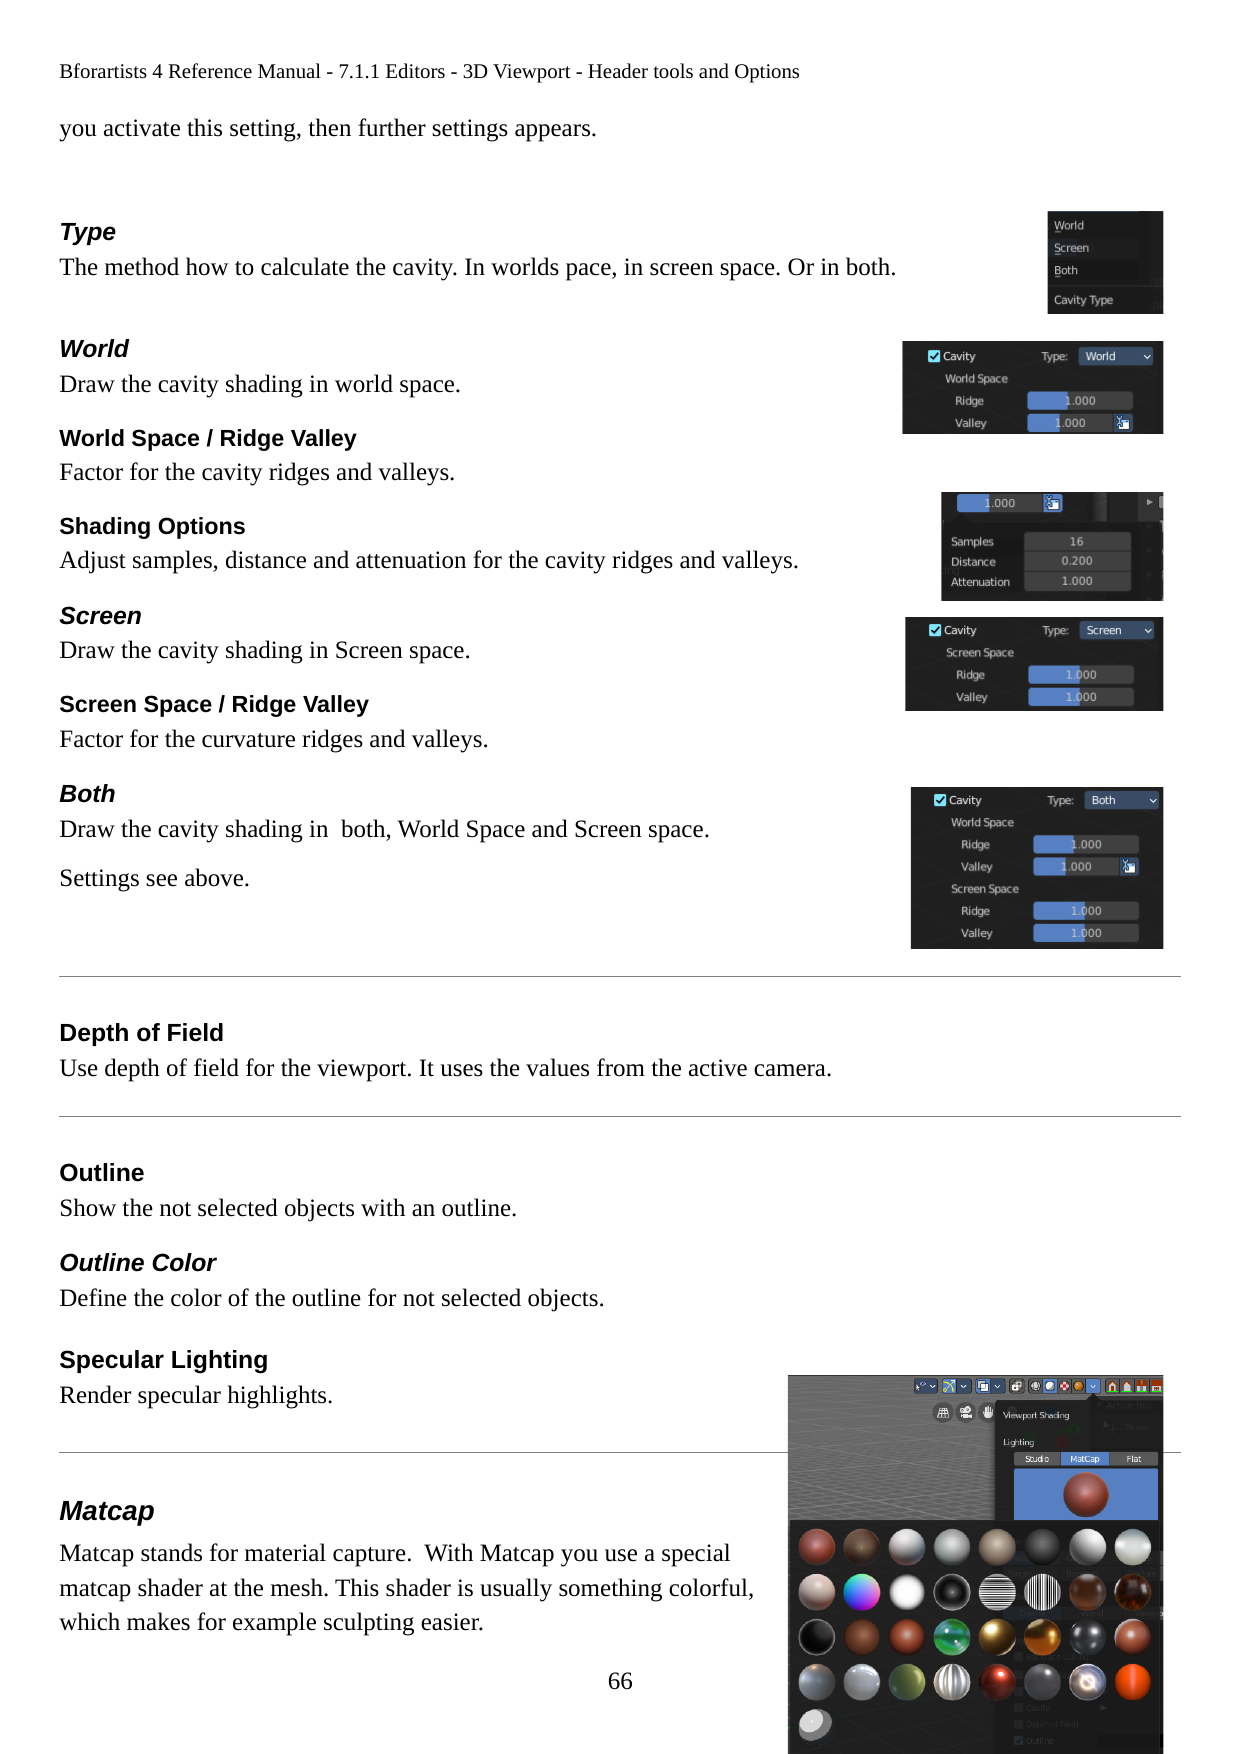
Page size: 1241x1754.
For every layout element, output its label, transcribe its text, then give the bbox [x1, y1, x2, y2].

text you activate this setting, then further settings appears. [59, 113, 1181, 141]
text Draw the cavity shading in both, World Space and Screen space. [59, 814, 910, 843]
picture [941, 492, 1164, 601]
text [1164, 863, 1181, 892]
subtitle Both [59, 779, 1181, 808]
text Matcap stands for material capture. With Matcap you use a special matcap shader at the mesh. This shader is usually something colorful, which makes for example sculpting easier. [59, 1538, 787, 1636]
text Factor for the cavity ridges and valleys. [59, 457, 1181, 486]
picture [905, 617, 1164, 711]
text Show the not selected objects with an outline. [59, 1193, 1181, 1222]
subtitle Specular Lighting [59, 1345, 1181, 1373]
subtitle World Space / Ridge Valley [59, 424, 1181, 451]
picture [910, 787, 1164, 949]
subtitle Depth of Field [59, 1018, 1181, 1046]
subtitle Type [59, 217, 1047, 246]
text Render specular highlights. [59, 1380, 787, 1408]
subtitle Screen Space / Ridge Valley [59, 691, 1181, 718]
text Factor for the curvature ridges and valleys. [59, 724, 1181, 753]
picture [902, 341, 1164, 434]
text Define the color of the outline for not selected objects. [59, 1283, 1181, 1312]
text The method how to calculate the cavity. In worlds pace, in screen space. Or in both. [59, 252, 1047, 281]
picture [787, 1375, 1164, 1754]
subtitle World [59, 334, 1181, 363]
text Use depth of field for the viewport. It uses the values from the active camera. [59, 1053, 1181, 1081]
subtitle Outline [59, 1158, 1181, 1187]
text Adjust samples, distance and attenuation for the cavity ridges and valleys. [59, 546, 941, 574]
subtitle [1164, 1494, 1181, 1526]
subtitle [1164, 512, 1181, 539]
subtitle [1164, 217, 1181, 246]
subtitle Outline Color [59, 1248, 1181, 1277]
picture [1047, 211, 1164, 314]
text Draw the cavity shading in world space. [59, 369, 902, 398]
text Settings see above. [59, 863, 910, 892]
subtitle Matcap [59, 1494, 787, 1526]
subtitle Screen [59, 601, 1181, 629]
text Draw the cavity shading in Screen space. [59, 636, 905, 664]
subtitle Shading Options [59, 512, 941, 539]
